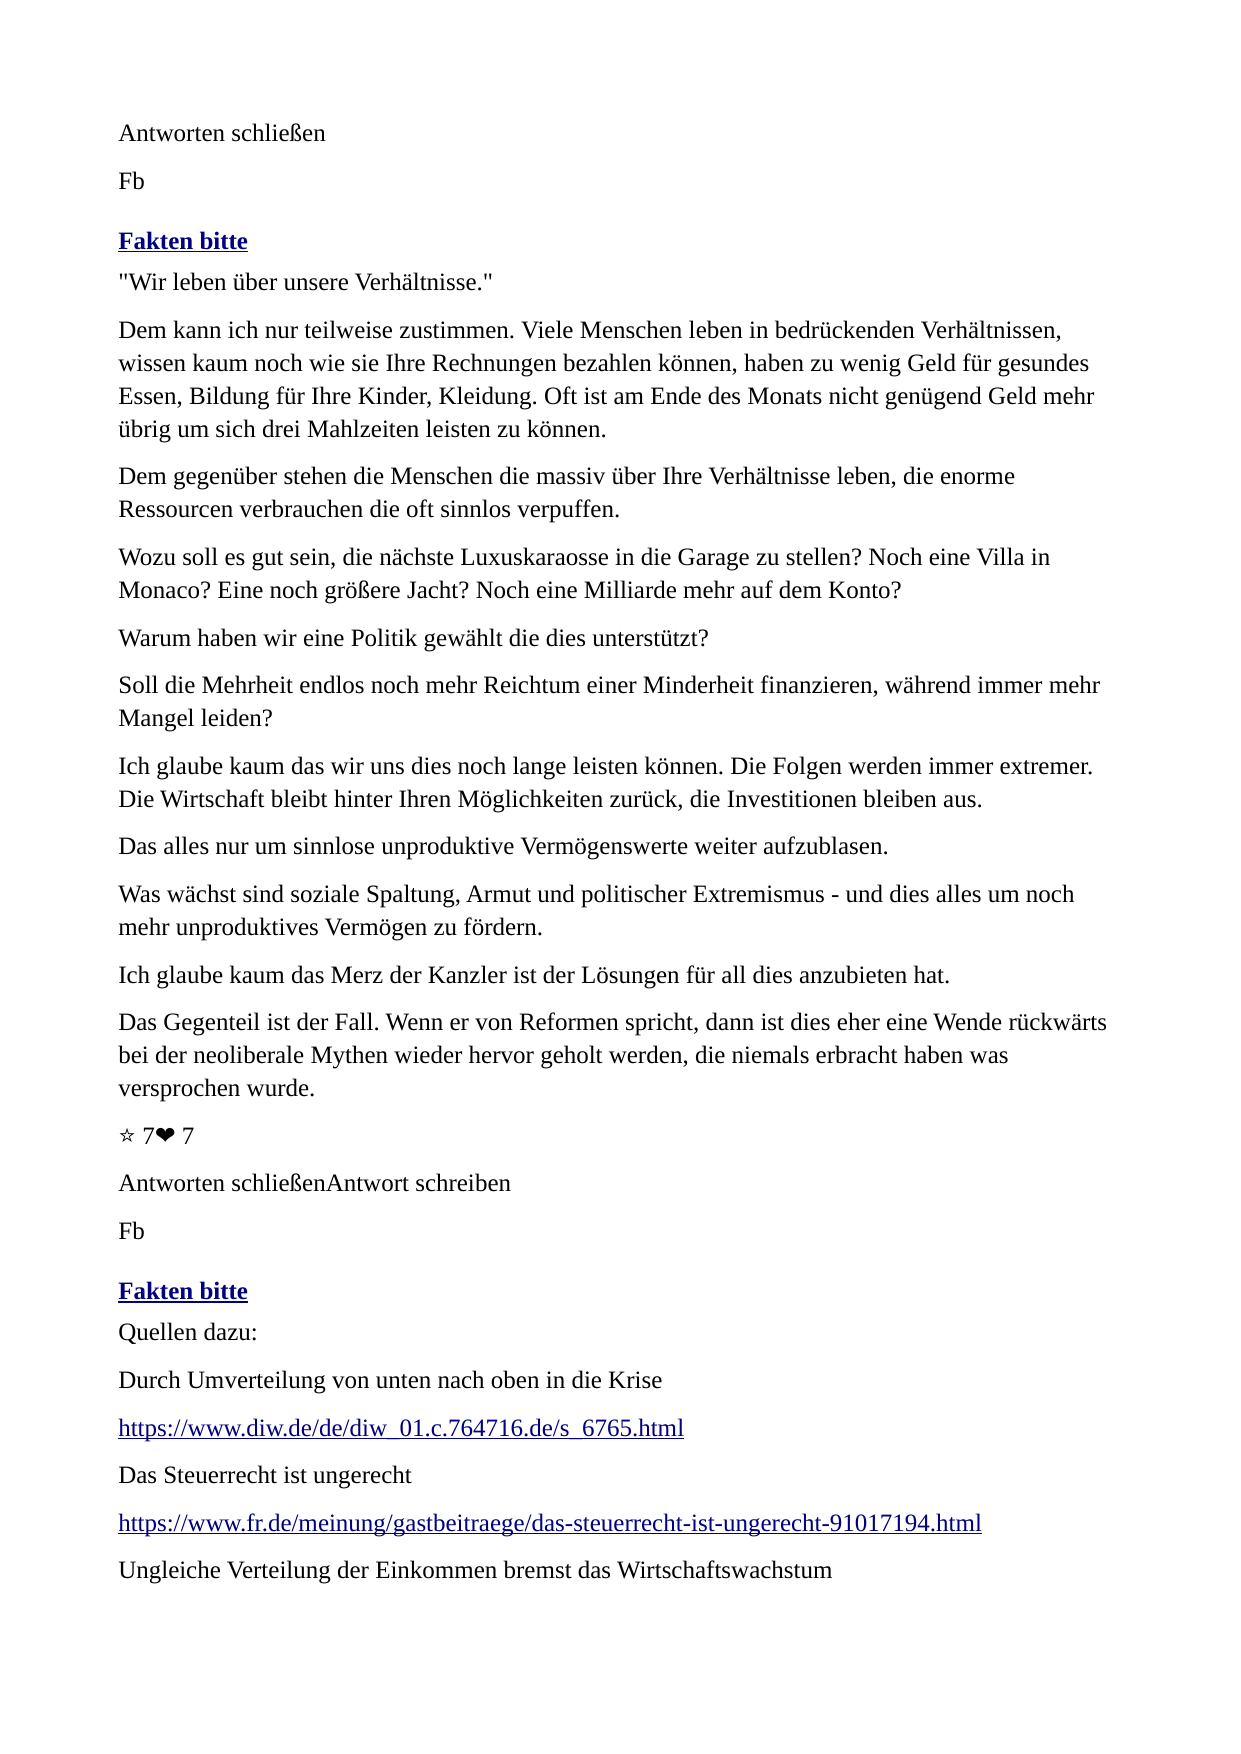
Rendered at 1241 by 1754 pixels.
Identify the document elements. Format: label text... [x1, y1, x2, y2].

text https://www.fr.de/meinung/gastbeitraege/das-steuerrecht-ist-ungerecht-91017194.html [118, 1508, 1122, 1537]
text Quellen dazu: [118, 1317, 1122, 1346]
text Was wächst sind soziale Spaltung, Armut und politischer Extremismus - und dies alles um noch mehr unproduktives Vermögen zu fördern. [118, 879, 1122, 941]
text Wozu soll es gut sein, die nächste Luxuskaraosse in die Garage zu stellen? Noch eine Villa in Monaco? Eine noch größere Jacht? Noch eine Milliarde mehr auf dem Konto? [118, 542, 1122, 604]
text Ich glaube kaum das Merz der Kanzler ist der Lösungen für all dies anzubieten hat. [118, 960, 1122, 988]
text Das Steuerrecht ist ungerecht [118, 1460, 1122, 1489]
text Ungleiche Verteilung der Einkommen bremst das Wirtschaftswachstum [118, 1556, 1122, 1584]
text Dem gegenüber stehen die Menschen die massiv über Ihre Verhältnisse leben, die enorme Ressourcen verbrauchen die oft sinnlos verpuffen. [118, 461, 1122, 523]
text Antworten schließenAntwort schreiben [118, 1168, 1122, 1197]
subtitle Fakten bitte [118, 226, 1122, 254]
text Antworten schließen [118, 118, 1122, 147]
text Fb [118, 166, 1122, 194]
text Das Gegenteil ist der Fall. Wenn er von Reformen spricht, dann ist dies eher eine Wende rückwärts bei der neoliberale Mythen wieder hervor geholt werden, die niemals erbracht haben was versprochen wurde. [118, 1007, 1122, 1102]
text Durch Umverteilung von unten nach oben in die Krise [118, 1365, 1122, 1394]
text "Wir leben über unsere Verhältnisse." [118, 267, 1122, 296]
text Soll die Mehrheit endlos noch mehr Reichtum einer Minderheit finanzieren, während immer mehr Mangel leiden? [118, 670, 1122, 732]
text https://www.diw.de/de/diw_01.c.764716.de/s_6765.html [118, 1413, 1122, 1441]
text Warum haben wir eine Politik gewählt die dies unterstützt? [118, 623, 1122, 651]
text Fb [118, 1216, 1122, 1245]
text Ich glaube kaum das wir uns dies noch lange leisten können. Die Folgen werden immer extremer. Die Wirtschaft bleibt hinter Ihren Möglichkeiten zurück, die Investitionen bleiben aus. [118, 751, 1122, 813]
text ⭐️ 7❤️ 7 [118, 1121, 1122, 1150]
subtitle Fakten bitte [118, 1276, 1122, 1305]
text Das alles nur um sinnlose unproduktive Vermögenswerte weiter aufzublasen. [118, 831, 1122, 860]
text Dem kann ich nur teilweise zustimmen. Viele Menschen leben in bedrückenden Verhältnissen, wissen kaum noch wie sie Ihre Rechnungen bezahlen können, haben zu wenig Geld für gesundes Essen, Bildung für Ihre Kinder, Kleidung. Oft ist am Ende des Monats nicht genügend Geld mehr übrig um sich drei Mahlzeiten leisten zu können. [118, 315, 1122, 442]
